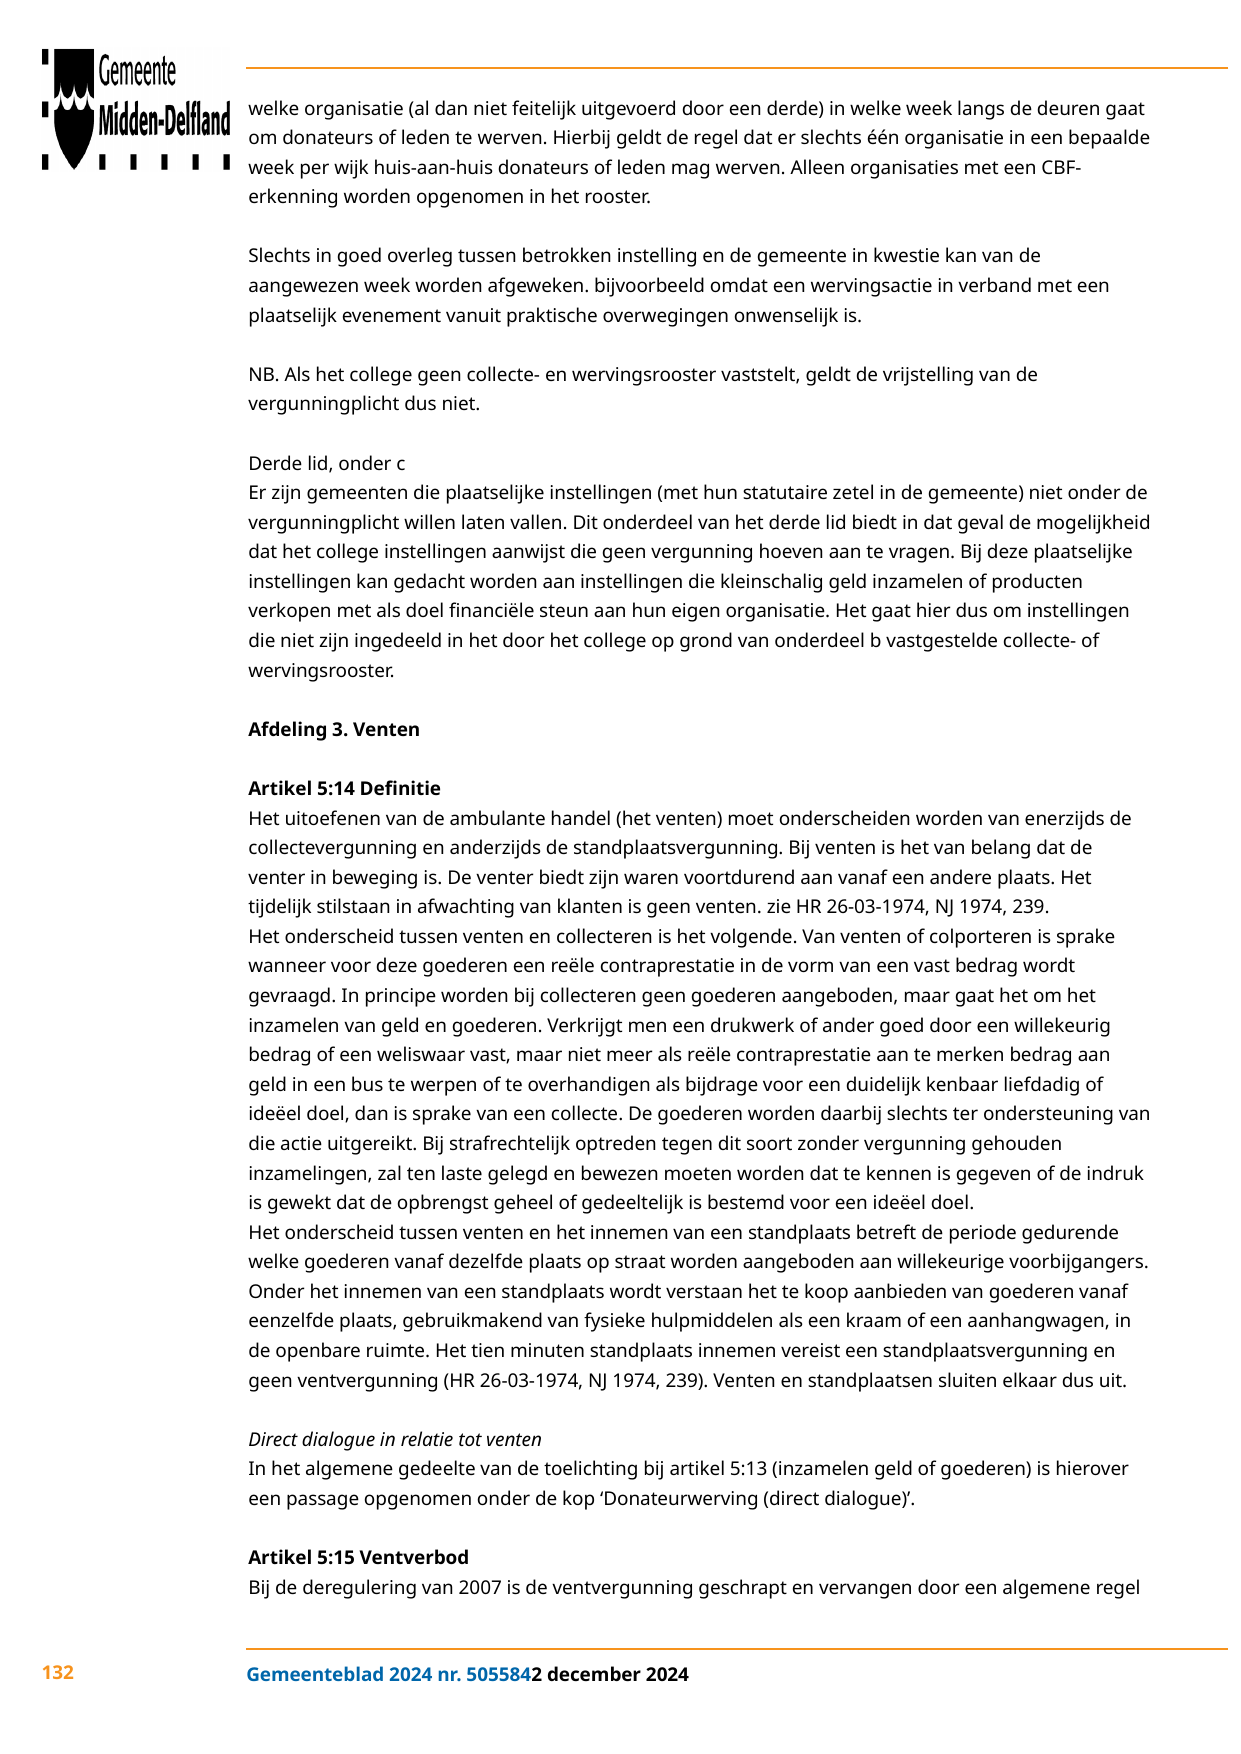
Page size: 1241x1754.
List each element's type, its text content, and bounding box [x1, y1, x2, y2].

text Het uitoefenen van de ambulante handel (het venten) moet onderscheiden worden van enerzijds de collectevergunning en anderzijds de standplaatsvergunning. Bij venten is het van belang dat de venter in beweging is. De venter biedt zijn waren voortdurend aan vanaf een andere plaats. Het tijdelijk stilstaan in afwachting van klanten is geen venten. zie HR 26-03-1974, NJ 1974, 239. [248, 805, 1152, 919]
text Slechts in goed overleg tussen betrokken instelling en de gemeente in kwestie kan van de aangewezen week worden afgeweken. bijvoorbeeld omdat een wervingsactie in verband met een plaatselijk evenement vanuit praktische overwegingen onwenselijk is. [248, 243, 1152, 328]
text NB. Als het college geen collecte- en wervingsrooster vaststelt, geldt de vrijstelling van de vergunningplicht dus niet. [248, 361, 1152, 416]
text In het algemene gedeelte van de toelichting bij artikel 5:13 (inzamelen geld of goederen) is hierover een passage opgenomen onder de kop ‘Donateurwerving (direct dialogue)’. [248, 1456, 1152, 1511]
text Direct dialogue in relatie tot venten [248, 1426, 1152, 1452]
text Derde lid, onder c [248, 450, 1152, 476]
text Afdeling 3. Venten [248, 716, 1152, 742]
text Bij de deregulering van 2007 is de ventvergunning geschrapt en vervangen door een algemene regel [248, 1574, 1152, 1600]
text Het onderscheid tussen venten en collecteren is het volgende. Van venten of colporteren is sprake wanneer voor deze goederen een reële contraprestatie in de vorm van een vast bedrag wordt gevraagd. In principe worden bij collecteren geen goederen aangeboden, maar gaat het om het inzamelen van geld en goederen. Verkrijgt men een drukwerk of ander goed door een willekeurig bedrag of een weliswaar vast, maar niet meer als reële contraprestatie aan te merken bedrag aan geld in een bus te werpen of te overhandigen als bijdrage voor een duidelijk kenbaar liefdadig of ideëel doel, dan is sprake van een collecte. De goederen worden daarbij slechts ter ondersteuning van die actie uitgereikt. Bij strafrechtelijk optreden tegen dit soort zonder vergunning gehouden inzamelingen, zal ten laste gelegd en bewezen moeten worden dat te kennen is gegeven of de indruk is gewekt dat de opbrengst geheel of gedeeltelijk is bestemd voor een ideëel doel. [248, 923, 1152, 1215]
text Het onderscheid tussen venten en het innemen van een standplaats betreft de periode gedurende welke goederen vanaf dezelfde plaats op straat worden aangeboden aan willekeurige voorbijgangers. Onder het innemen van een standplaats wordt verstaan het te koop aanbieden van goederen vanaf eenzelfde plaats, gebruikmakend van fysieke hulpmiddelen als een kraam of een aanhangwagen, in de openbare ruimte. Het tien minuten standplaats innemen vereist een standplaatsvergunning en geen ventvergunning (HR 26-03-1974, NJ 1974, 239). Venten en standplaatsen sluiten elkaar dus uit. [248, 1219, 1152, 1393]
text Artikel 5:14 Definitie [248, 775, 1152, 801]
picture [41, 47, 231, 172]
text welke organisatie (al dan niet feitelijk uitgevoerd door een derde) in welke week langs de deuren gaat om donateurs of leden te werven. Hierbij geldt de regel dat er slechts één organisatie in een bepaalde week per wijk huis-aan-huis donateurs of leden mag werven. Alleen organisaties met een CBF-erkenning worden opgenomen in het rooster. [248, 95, 1152, 209]
text Artikel 5:15 Ventverbod [248, 1544, 1152, 1570]
text Er zijn gemeenten die plaatselijke instellingen (met hun statutaire zetel in de gemeente) niet onder de vergunningplicht willen laten vallen. Dit onderdeel van het derde lid biedt in dat geval de mogelijkheid dat het college instellingen aanwijst die geen vergunning hoeven aan te vragen. Bij deze plaatselijke instellingen kan gedacht worden aan instellingen die kleinschalig geld inzamelen of producten verkopen met als doel financiële steun aan hun eigen organisatie. Het gaat hier dus om instellingen die niet zijn ingedeeld in het door het college op grond van onderdeel b vastgestelde collecte- of wervingsrooster. [248, 479, 1152, 683]
